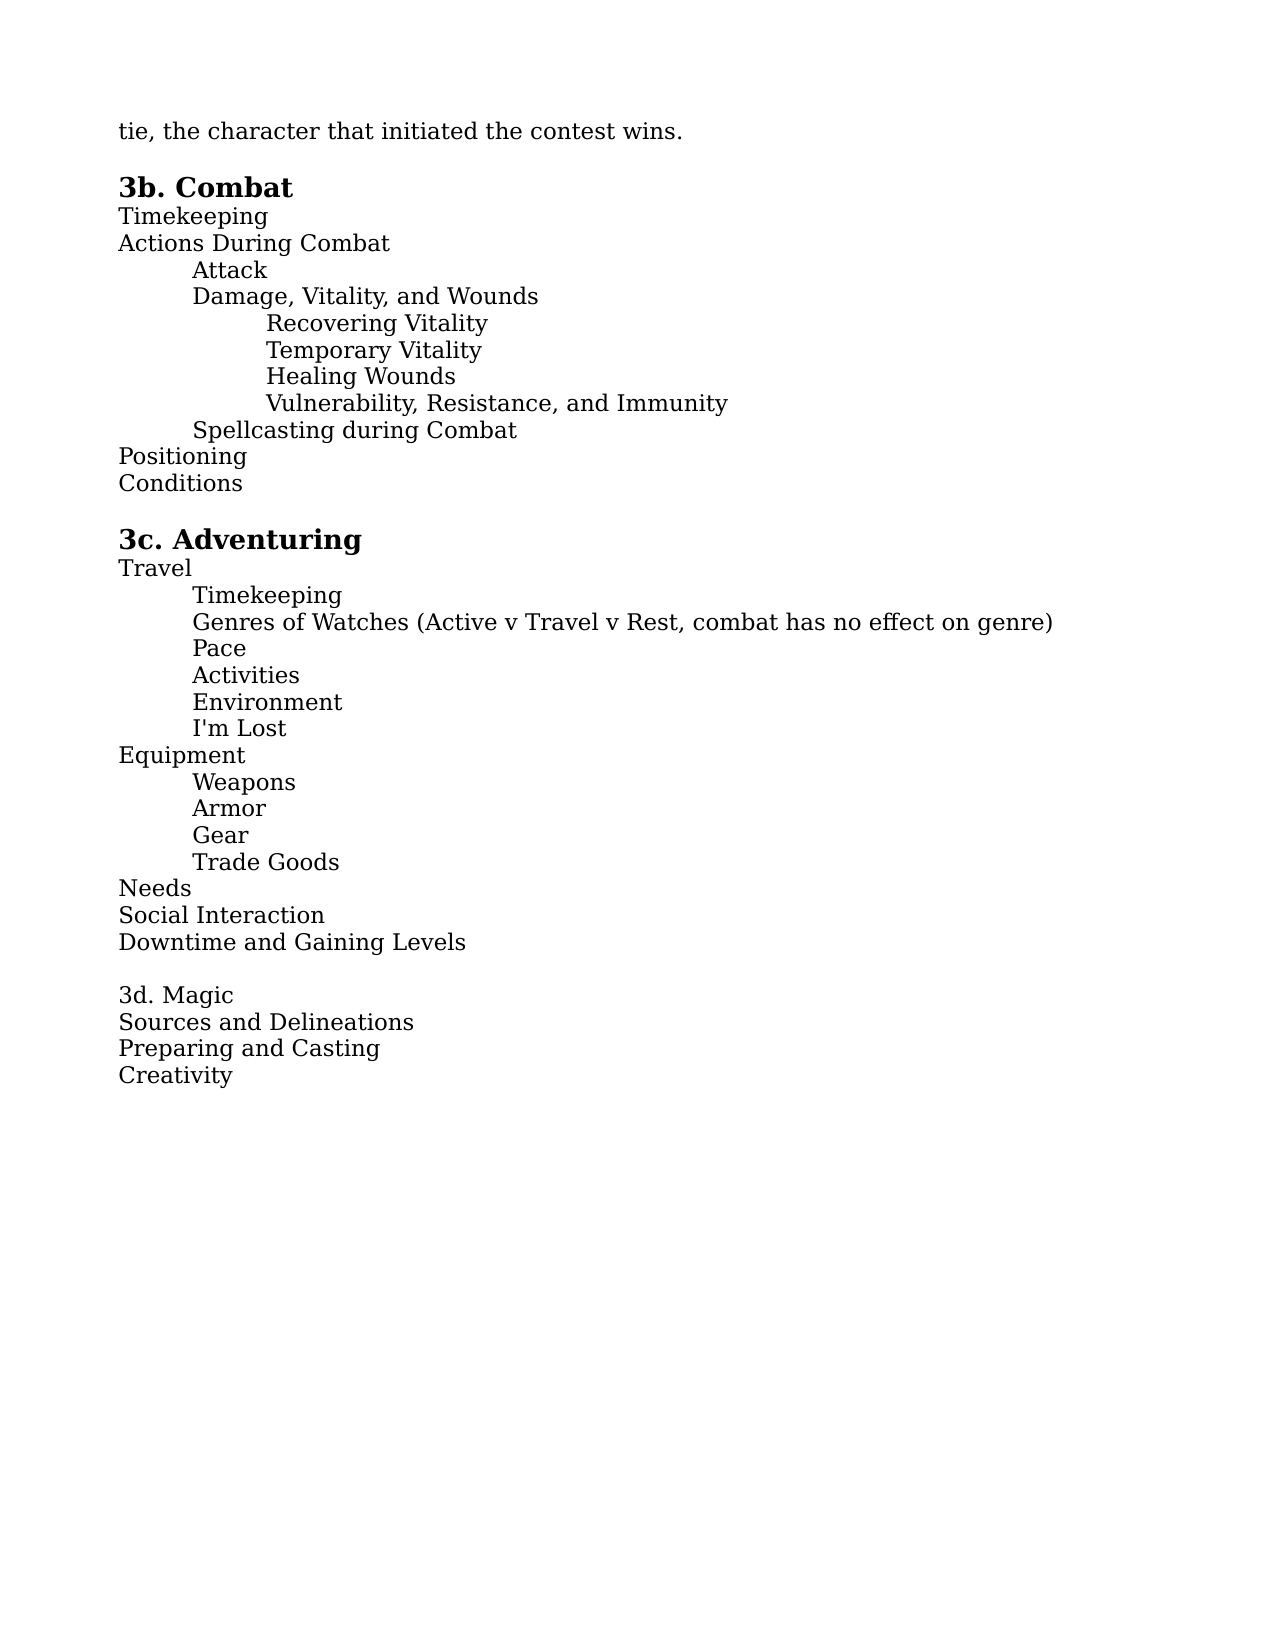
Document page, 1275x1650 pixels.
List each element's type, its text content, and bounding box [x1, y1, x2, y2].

text Recovering Vitality [118, 310, 1157, 337]
text Armor [118, 796, 1157, 822]
text I'm Lost [118, 716, 1157, 742]
text Weapons [118, 769, 1157, 796]
text Needs [118, 876, 1157, 902]
text Actions During Combat [118, 230, 1157, 257]
text Trade Goods [118, 849, 1157, 876]
text Timekeeping [118, 582, 1157, 609]
text Positioning [118, 443, 1157, 470]
text Vulnerability, Resistance, and Immunity [118, 390, 1157, 417]
text Preparing and Casting [118, 1036, 1157, 1062]
text tie, the character that initiated the contest wins. [118, 118, 1157, 145]
text Attack [118, 257, 1157, 283]
text Travel [118, 556, 1157, 582]
text Healing Wounds [118, 363, 1157, 390]
text 3b. Combat [118, 171, 1157, 203]
text Equipment [118, 742, 1157, 769]
text Temporary Vitality [118, 337, 1157, 363]
text Sources and Delineations [118, 1009, 1157, 1036]
text Pace [118, 636, 1157, 662]
text Genres of Watches (Active v Travel v Rest, combat has no effect on genre) [118, 609, 1157, 636]
text Gear [118, 822, 1157, 849]
text Social Interaction [118, 902, 1157, 929]
text Downtime and Gaining Levels [118, 929, 1157, 956]
text Environment [118, 689, 1157, 716]
text Damage, Vitality, and Wounds [118, 283, 1157, 310]
text Spellcasting during Combat [118, 417, 1157, 443]
text 3c. Adventuring [118, 523, 1157, 556]
text Activities [118, 662, 1157, 689]
text Creativity [118, 1062, 1157, 1089]
text Timekeeping [118, 203, 1157, 230]
text Conditions [118, 470, 1157, 497]
text 3d. Magic [118, 982, 1157, 1009]
